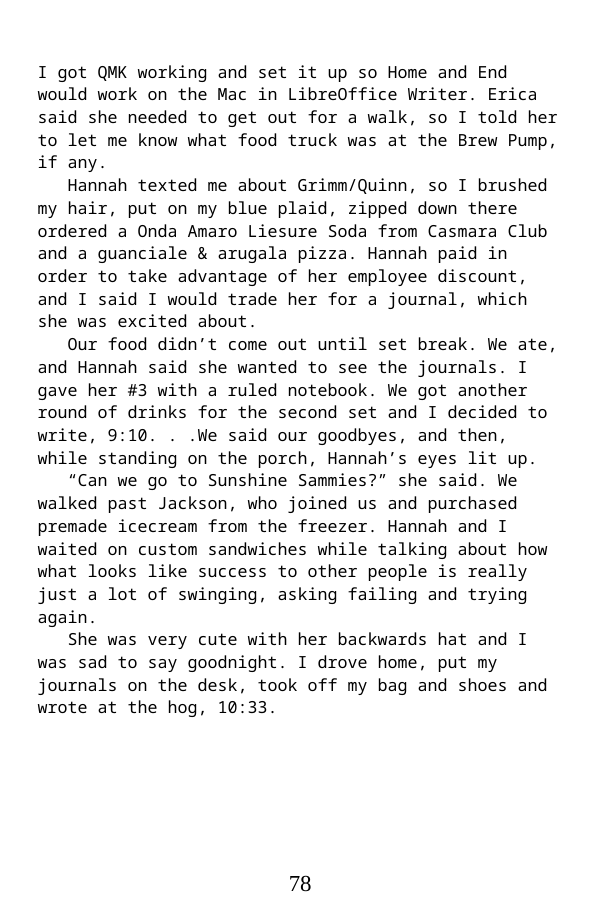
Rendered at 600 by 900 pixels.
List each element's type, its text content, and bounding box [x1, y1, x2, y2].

text Our food didn’t come out until set break. We ate, and Hannah said she wanted to see the journals. I gave her #3 with a ruled notebook. We got another round of drinks for the second set and I decided to write, 9:10. . .We said our goodbyes, and then, while standing on the porch, Hannah’s eyes lit up. [37, 333, 562, 469]
text She was very cute with her backwards hat and I was sad to say goodnight. I drove home, put my journals on the desk, took off my bag and shoes and wrote at the hog, 10:33. [37, 628, 562, 719]
text I got QMK working and set it up so Home and End would work on the Mac in LibreOffice Writer. Erica said she needed to get out for a walk, so I told her to let me know what food truck was at the Brew Pump, if any. [37, 60, 562, 174]
text Hannah texted me about Grimm/Quinn, so I brushed my hair, put on my blue plaid, zipped down there ordered a Onda Amaro Liesure Soda from Casmara Club and a guanciale & arugala pizza. Hannah paid in order to take advantage of her employee discount, and I said I would trade her for a journal, which she was excited about. [37, 174, 562, 333]
text “Can we go to Sunshine Sammies?” she said. We walked past Jackson, who joined us and purchased premade icecream from the freezer. Hannah and I waited on custom sandwiches while talking about how what looks like success to other people is really just a lot of swinging, asking failing and trying again. [37, 469, 562, 628]
